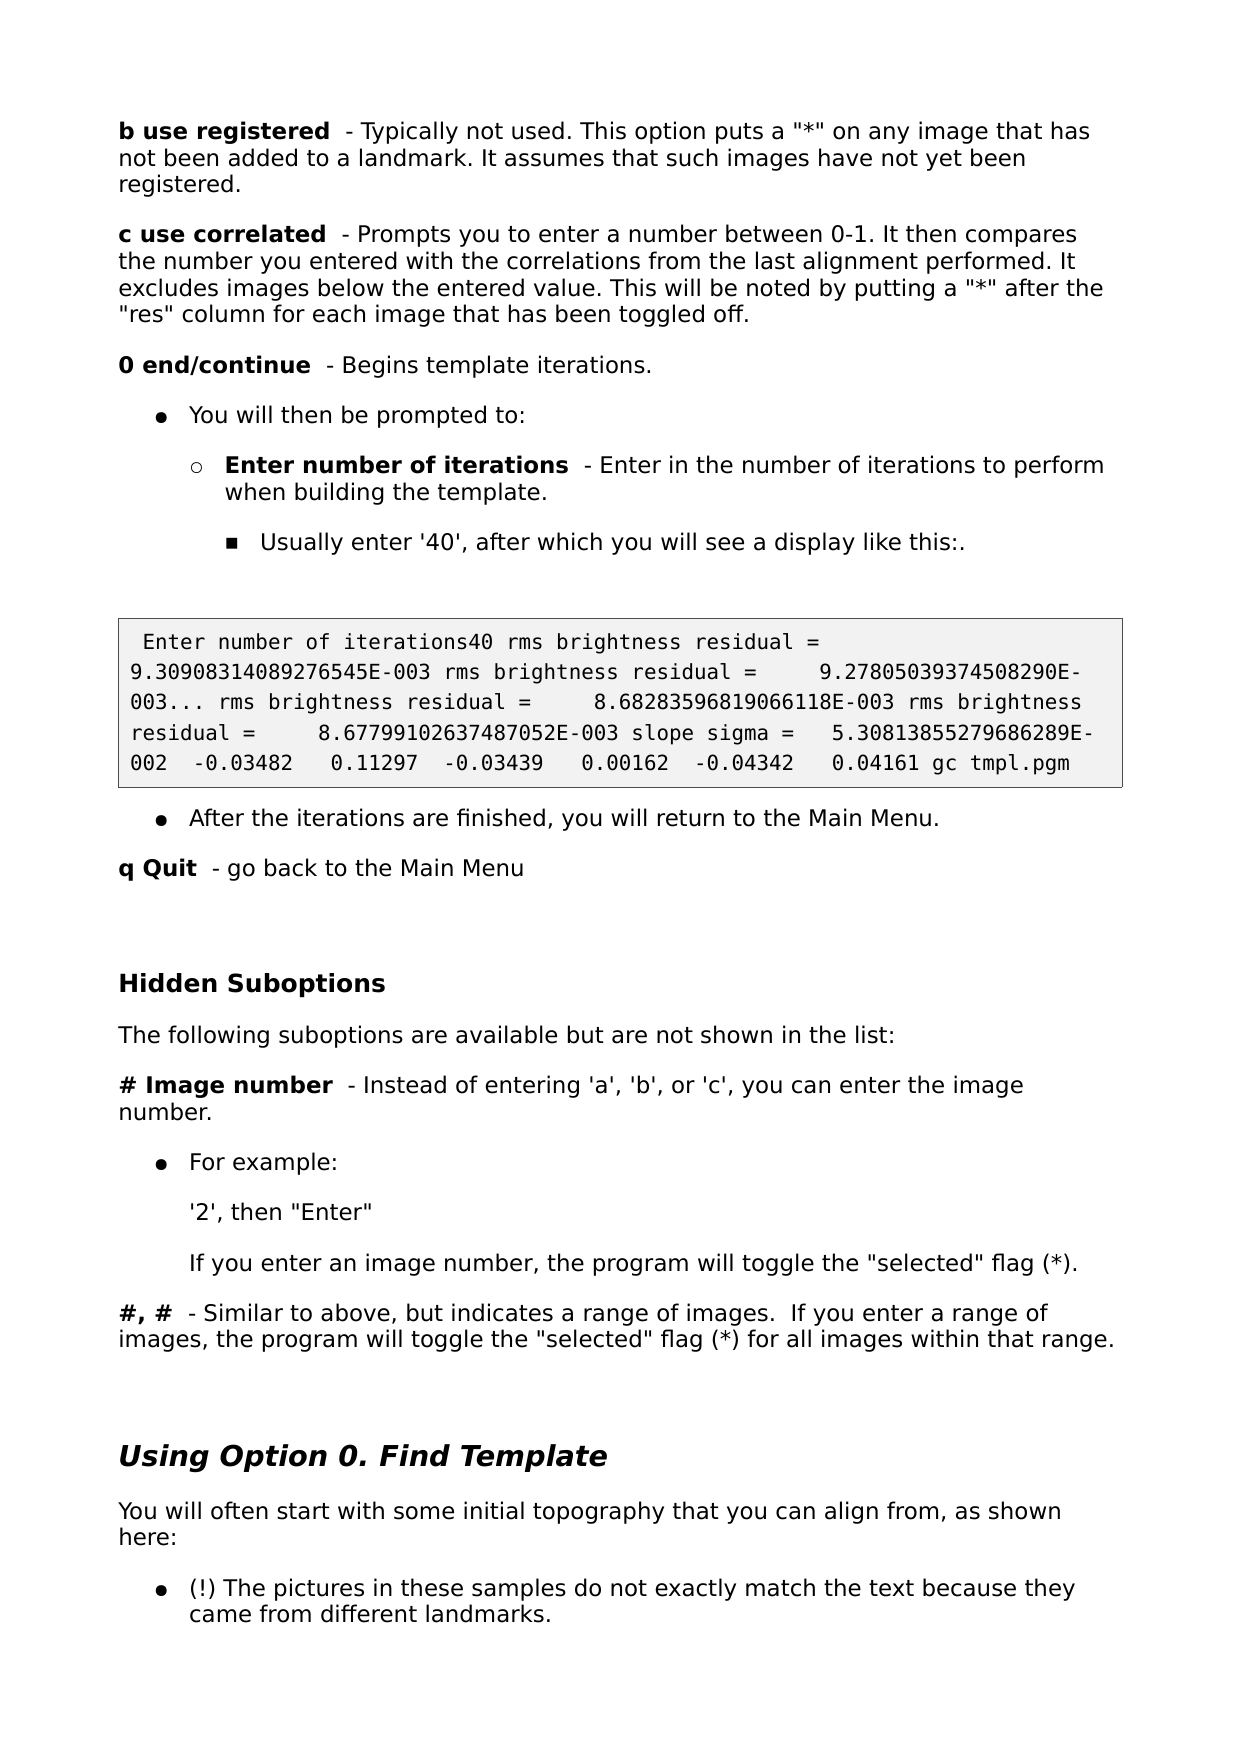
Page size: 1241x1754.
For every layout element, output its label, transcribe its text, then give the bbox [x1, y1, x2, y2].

text q Quit - go back to the Main Menu [118, 855, 1122, 882]
text # Image number - Instead of entering 'a', 'b', or 'c', you can enter the image number. [118, 1072, 1122, 1126]
list You will then be prompted to: [153, 402, 1122, 429]
text b use registered - Typically not used. This option puts a "*" on any image that has not been added to a landmark. It assumes that such images have not yet been registered. [118, 118, 1122, 198]
text You will often start with some initial topography that you can align from, as shown here: [118, 1498, 1122, 1551]
list After the iterations are finished, you will return to the Main Menu. [153, 805, 1122, 832]
text The following suboptions are available but are not shown in the list: [118, 1022, 1122, 1049]
subtitle Using Option 0. Find Template [118, 1440, 1122, 1474]
list Enter number of iterations - Enter in the number of iterations to perform when building the template. [189, 452, 1122, 506]
list If you enter an image number, the program will toggle the "selected" flag (*). [153, 1250, 1122, 1276]
text c use correlated - Prompts you to enter a number between 0-1. It then compares the number you entered with the correlations from the last alignment performed. It excludes images below the entered value. This will be noted by putting a "*" after the "res" column for each image that has been toggled off. [118, 222, 1122, 328]
list '2', then "Enter" [153, 1199, 1122, 1226]
subtitle Hidden Suboptions [118, 969, 1122, 998]
list Usually enter '40', after which you will see a display like this:. [224, 529, 1122, 556]
text Enter number of iterations40 rms brightness residual = 9.30908314089276545E-003 rms brightness residual = 9.27805039374508290E-003... rms brightness residual = 8.68283596819066118E-003 rms brightness residual = 8.67799102637487052E-003 slope sigma = 5.30813855279686289E-002 -0.03482 0.11297 -0.03439 0.00162 -0.04342 0.04161 gc tmpl.pgm [119, 619, 1122, 787]
text 0 end/continue - Begins template iterations. [118, 352, 1122, 378]
text #, # - Similar to above, but indicates a range of images. If you enter a range of images, the program will toggle the "selected" flag (*) for all images within that range. [118, 1300, 1122, 1353]
list (!) The pictures in these samples do not exactly match the text because they came from different landmarks. [153, 1575, 1122, 1628]
list For example: [153, 1149, 1122, 1176]
